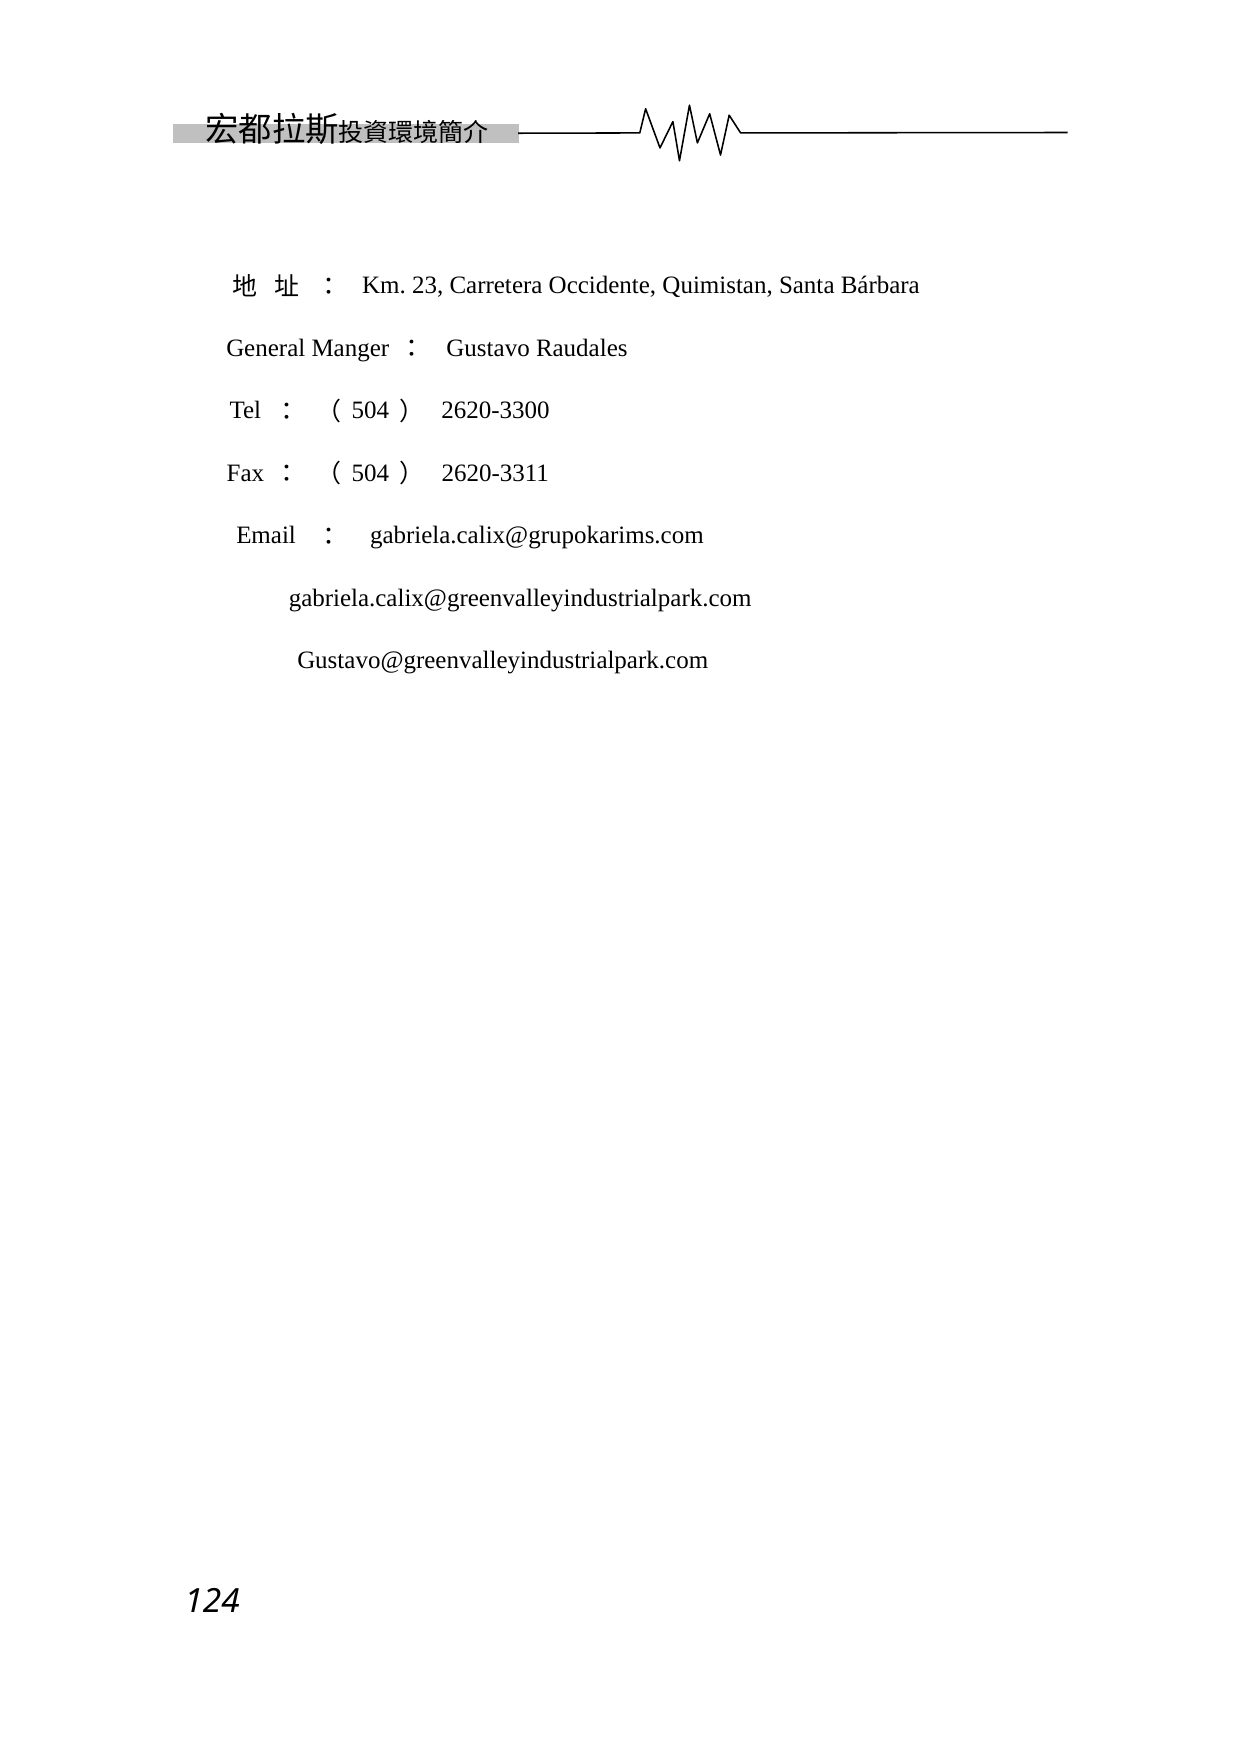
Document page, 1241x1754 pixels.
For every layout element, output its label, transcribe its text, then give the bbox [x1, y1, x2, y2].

text gabriela.calix@greenvalleyindustrialpark.com [207, 555, 1058, 618]
text Email：gabriela.calix@grupokarims.com [207, 493, 1058, 555]
text Fax：（504）2620-3311 [207, 430, 1058, 493]
text Tel：（504）2620-3300 [207, 368, 1058, 430]
text 地址：Km. 23, Carretera Occidente, Quimistan, Santa Bárbara [207, 243, 1058, 305]
text General Manger：Gustavo Raudales [207, 305, 1058, 368]
text Gustavo@greenvalleyindustrialpark.com [207, 618, 1058, 680]
